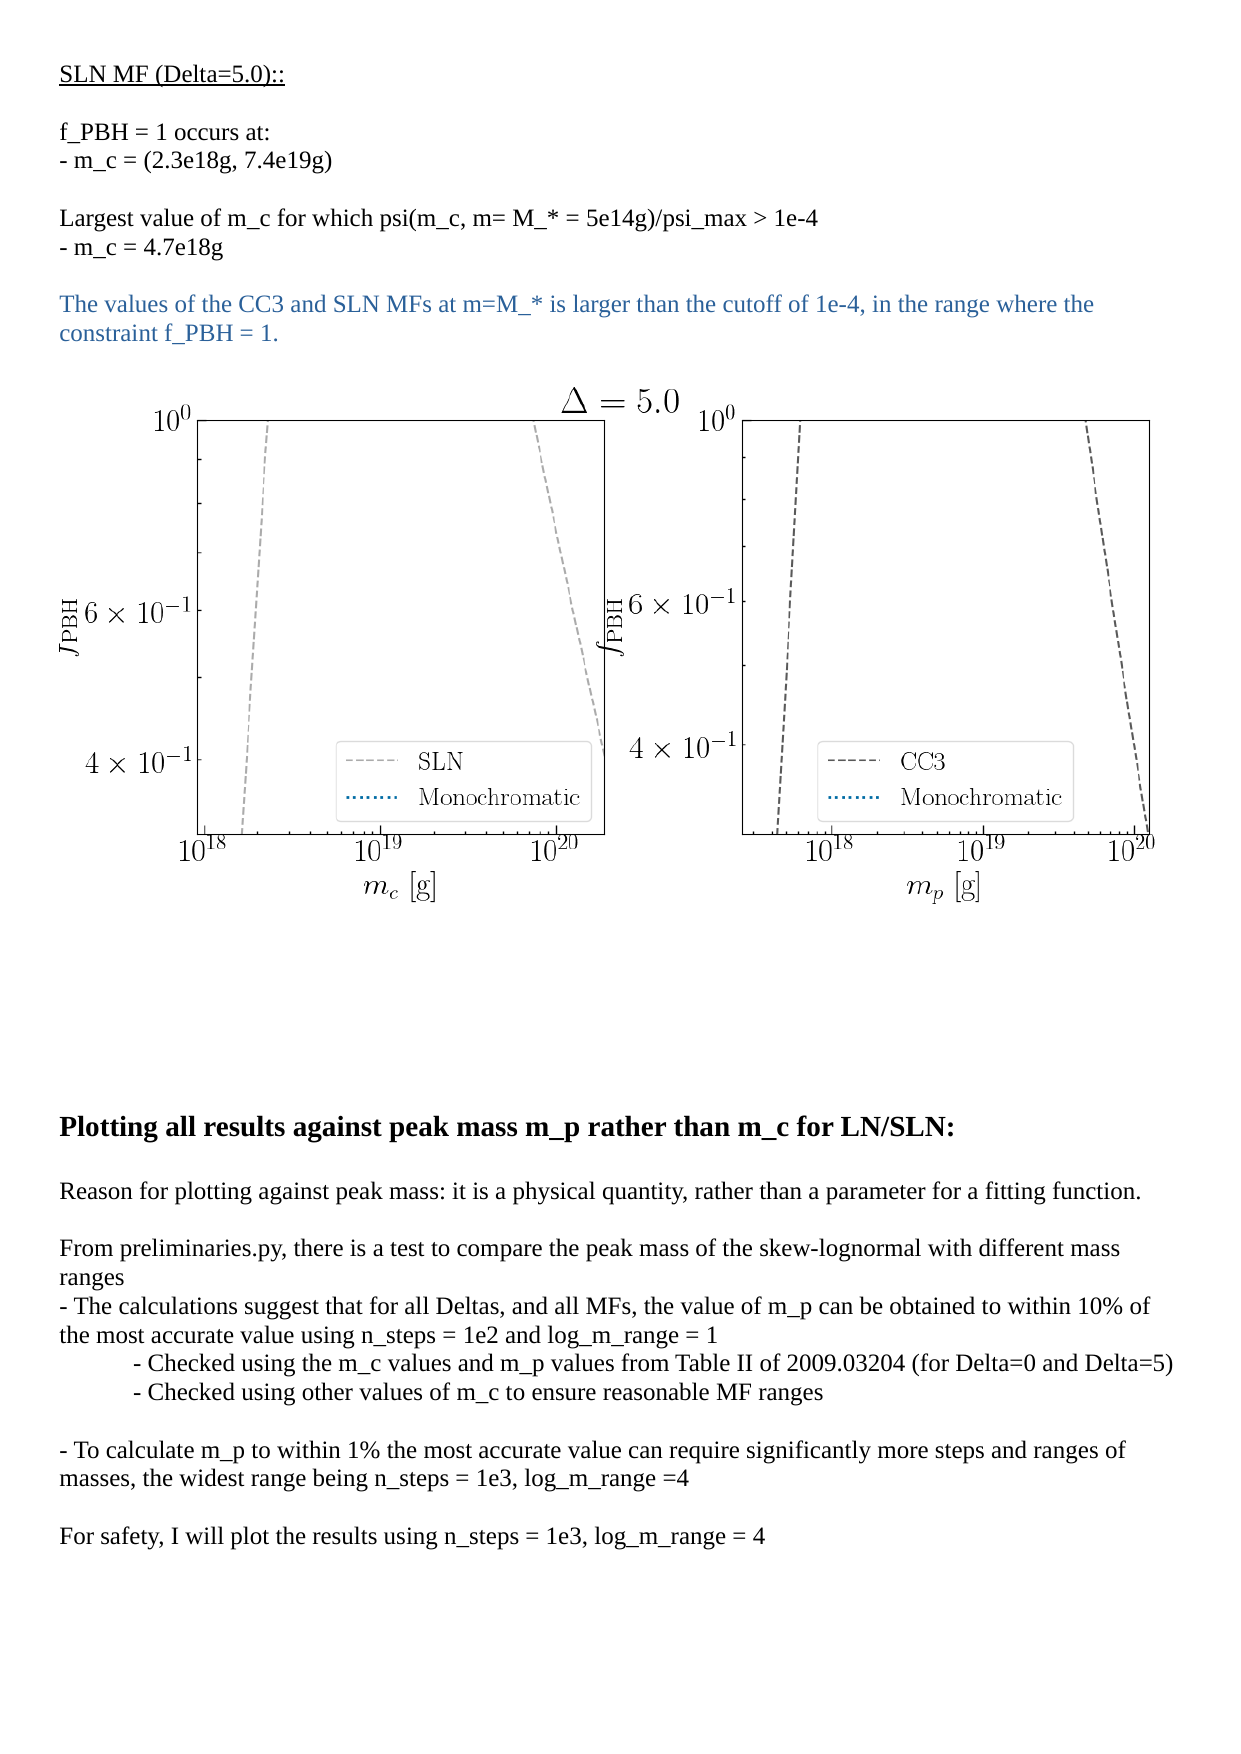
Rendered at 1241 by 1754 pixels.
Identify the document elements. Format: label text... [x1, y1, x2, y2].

text - The calculations suggest that for all Deltas, and all MFs, the value of m_p can be obtained to within 10% of the most accurate value using n_steps = 1e2 and log_m_range = 1 [59, 1291, 1181, 1348]
picture [59, 375, 1182, 937]
text f_PBH = 1 occurs at: [59, 117, 1181, 145]
text Reason for plotting against peak mass: it is a physical quantity, rather than a parameter for a fitting function. [59, 1176, 1181, 1205]
text - m_c = 4.7e18g [59, 232, 1181, 260]
text - m_c = (2.3e18g, 7.4e19g) [59, 145, 1181, 174]
text The values of the CC3 and SLN MFs at m=M_* is larger than the cutoff of 1e-4, in the range where the constraint f_PBH = 1. [59, 289, 1181, 347]
text - Checked using the m_c values and m_p values from Table II of 2009.03204 (for Delta=0 and Delta=5) [59, 1348, 1181, 1377]
text For safety, I will plot the results using n_steps = 1e3, log_m_range = 4 [59, 1521, 1181, 1550]
text - To calculate m_p to within 1% the most accurate value can require significantly more steps and ranges of masses, the widest range being n_steps = 1e3, log_m_range =4 [59, 1435, 1181, 1492]
text - Checked using other values of m_c to ensure reasonable MF ranges [59, 1377, 1181, 1406]
text Largest value of m_c for which psi(m_c, m= M_* = 5e14g)/psi_max > 1e-4 [59, 203, 1181, 232]
text SLN MF (Delta=5.0):: [59, 59, 1181, 88]
text From preliminaries.py, there is a test to compare the peak mass of the skew-lognormal with different mass ranges [59, 1233, 1181, 1291]
text Plotting all results against peak mass m_p rather than m_c for LN/SLN: [59, 1109, 1181, 1142]
